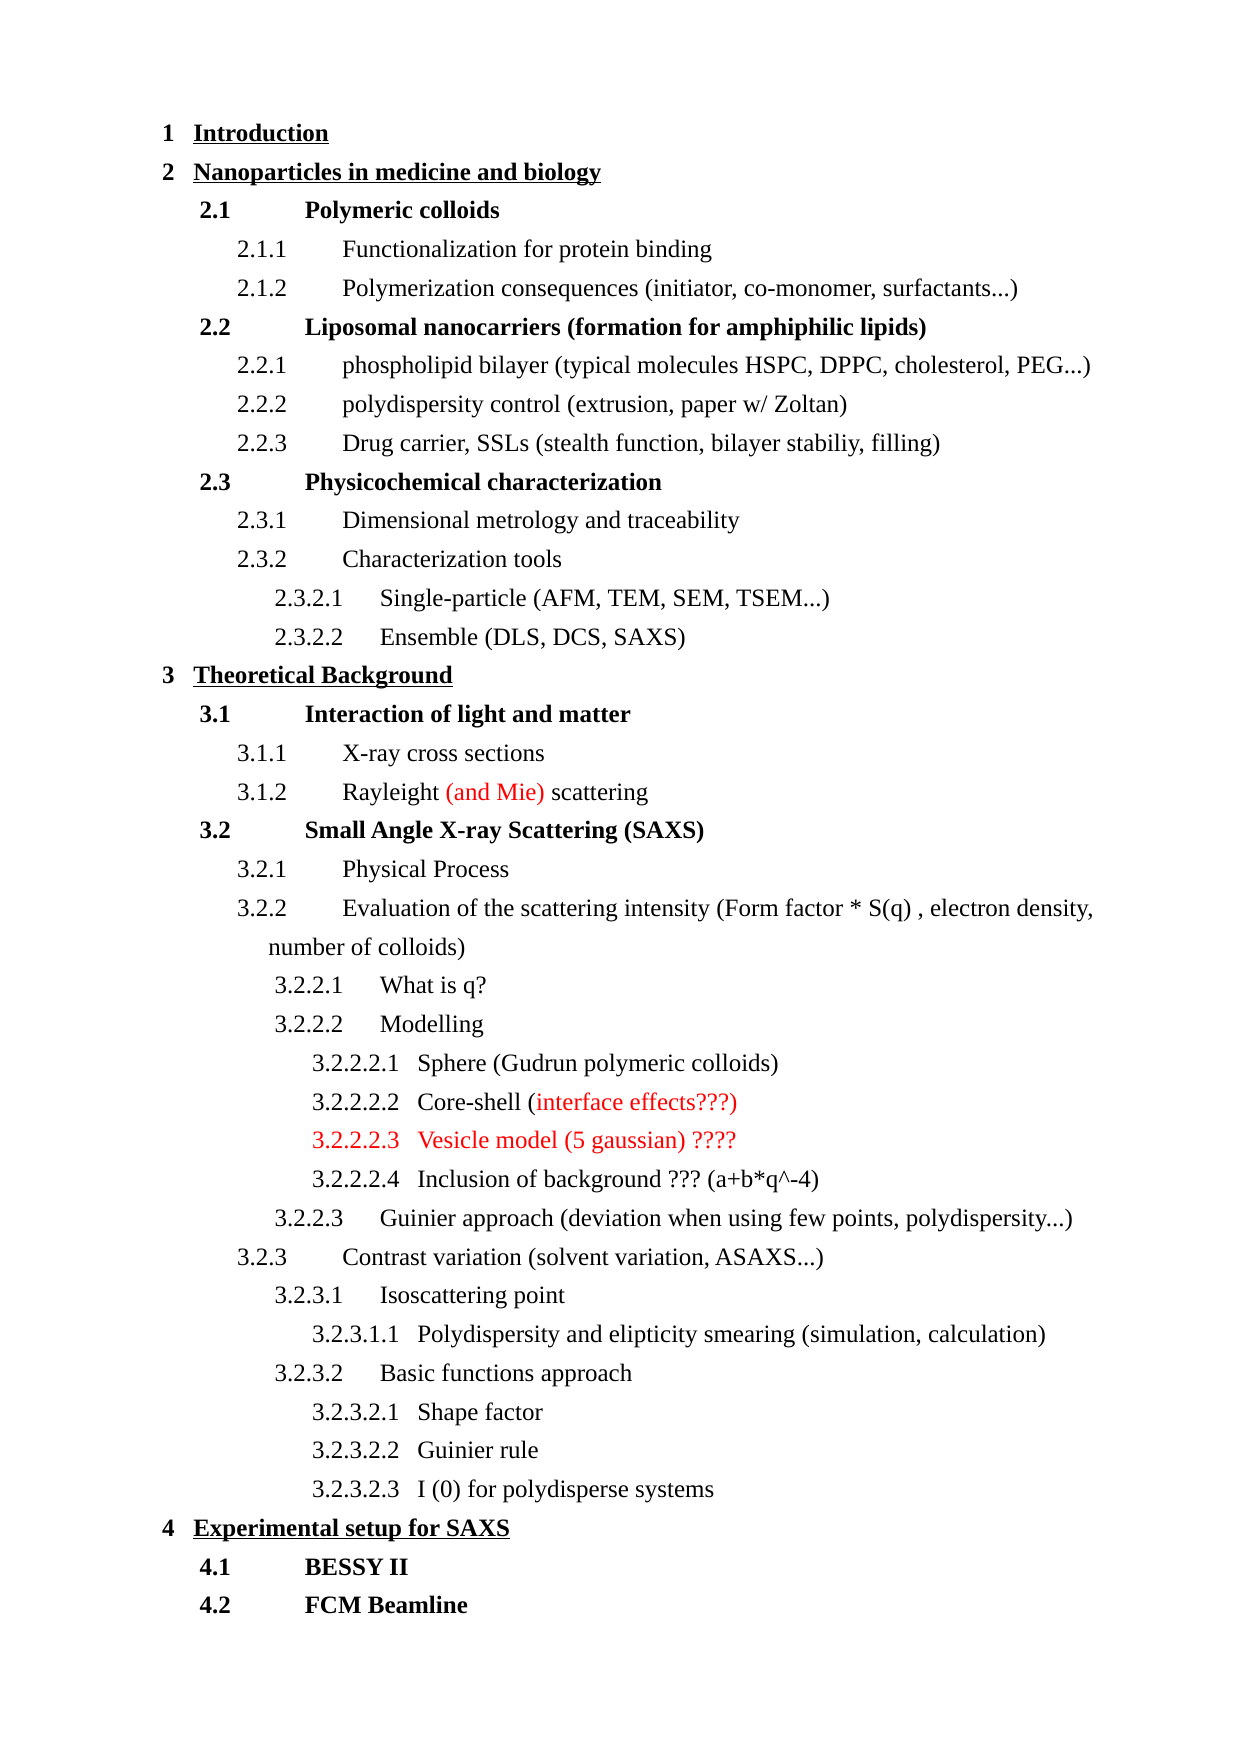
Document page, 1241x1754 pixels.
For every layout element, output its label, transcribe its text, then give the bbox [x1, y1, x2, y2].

list X-ray cross sections [231, 738, 1122, 767]
list What is q? [268, 971, 1122, 999]
list Guinier rule [306, 1436, 1122, 1464]
list FCM Beamline [193, 1591, 1122, 1619]
list Polymerization consequences (initiator, co-monomer, surfactants...) [231, 273, 1122, 302]
list Polymeric colloids [193, 196, 1122, 224]
list Dimensional metrology and traceability [231, 506, 1122, 534]
list Liposomal nanocarriers (formation for amphiphilic lipids) [193, 312, 1122, 341]
list Physical Process [231, 854, 1122, 883]
list Evaluation of the scattering intensity (Form factor * S(q) , electron density, number of colloids) [231, 893, 1122, 961]
list Theoretical Background [156, 661, 1122, 689]
list Drug carrier, SSLs (stealth function, bilayer stabiliy, filling) [231, 428, 1122, 457]
list Core-shell (interface effects???) [306, 1087, 1122, 1116]
list Modelling [268, 1009, 1122, 1038]
list Experimental setup for SAXS [156, 1513, 1122, 1542]
list Introduction [156, 118, 1122, 147]
list Rayleight (and Mie) scattering [231, 777, 1122, 806]
list Nanoparticles in medicine and biology [156, 157, 1122, 186]
list Contrast variation (solvent variation, ASAXS...) [231, 1242, 1122, 1271]
list Vesicle model (5 gaussian) ???? [306, 1126, 1122, 1154]
list Single-particle (AFM, TEM, SEM, TSEM...) [268, 583, 1122, 612]
list Sphere (Gudrun polymeric colloids) [306, 1048, 1122, 1077]
list Polydispersity and elipticity smearing (simulation, calculation) [306, 1319, 1122, 1348]
list BESSY II [193, 1552, 1122, 1581]
list Inclusion of background ??? (a+b*q^-4) [306, 1164, 1122, 1193]
list Small Angle X-ray Scattering (SAXS) [193, 816, 1122, 844]
list I (0) for polydisperse systems [306, 1474, 1122, 1503]
list Ensemble (DLS, DCS, SAXS) [268, 622, 1122, 651]
list polydispersity control (extrusion, paper w/ Zoltan) [231, 389, 1122, 418]
list Isoscattering point [268, 1281, 1122, 1309]
list Physicochemical characterization [193, 467, 1122, 496]
list Shape factor [306, 1397, 1122, 1426]
list Characterization tools [231, 544, 1122, 573]
list Basic functions approach [268, 1358, 1122, 1387]
list Interaction of light and matter [193, 699, 1122, 728]
list phospholipid bilayer (typical molecules HSPC, DPPC, cholesterol, PEG...) [231, 351, 1122, 379]
list Functionalization for protein binding [231, 234, 1122, 263]
list Guinier approach (deviation when using few points, polydispersity...) [268, 1203, 1122, 1232]
